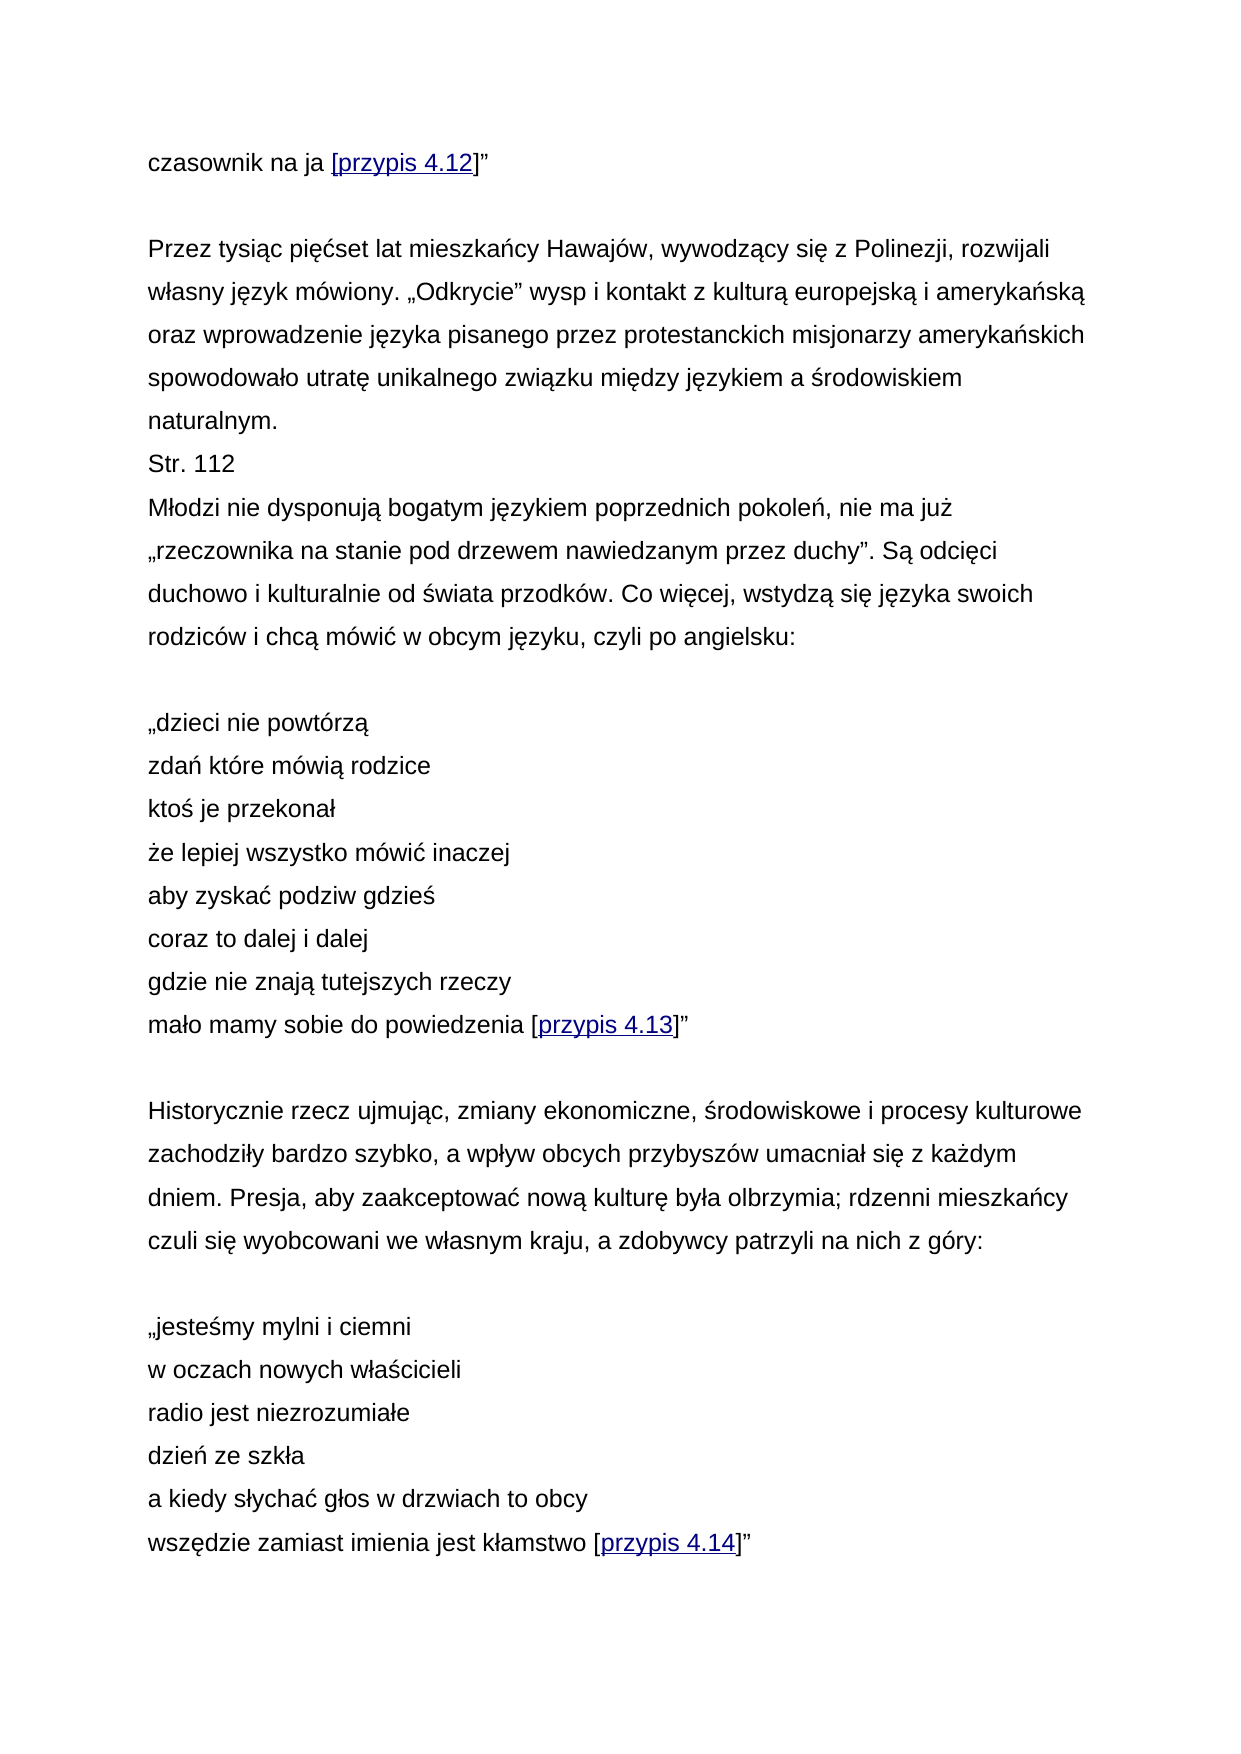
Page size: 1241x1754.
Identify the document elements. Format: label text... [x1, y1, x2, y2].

text aby zyskać podziw gdzieś [148, 881, 1093, 909]
text ktoś je przekonał [148, 794, 1093, 823]
text radio jest niezrozumiałe [148, 1398, 1093, 1427]
text Historycznie rzecz ujmując, zmiany ekonomiczne, środowiskowe i procesy kulturowe zachodziły bardzo szybko, a wpływ obcych przybyszów umacniał się z każdym dniem. Presja, aby zaakceptować nową kulturę była olbrzymia; rdzenni mieszkańcy czuli się wyobcowani we własnym kraju, a zdobywcy patrzyli na nich z góry: [148, 1096, 1093, 1254]
text dzień ze szkła [148, 1441, 1093, 1470]
text w oczach nowych właścicieli [148, 1355, 1093, 1384]
text Młodzi nie dysponują bogatym językiem poprzednich pokoleń, nie ma już „rzeczownika na stanie pod drzewem nawiedzanym przez duchy”. Są odcięci duchowo i kulturalnie od świata przodków. Co więcej, wstydzą się języka swoich rodziców i chcą mówić w obcym języku, czyli po angielsku: [148, 493, 1093, 651]
text „dzieci nie powtórzą [148, 708, 1093, 737]
text że lepiej wszystko mówić inaczej [148, 838, 1093, 866]
text a kiedy słychać głos w drzwiach to obcy [148, 1484, 1093, 1513]
text Str. 112 [148, 449, 1093, 478]
text mało mamy sobie do powiedzenia [przypis 4.13]” [148, 1010, 1093, 1039]
text gdzie nie znają tutejszych rzeczy [148, 967, 1093, 996]
text zdań które mówią rodzice [148, 751, 1093, 780]
text wszędzie zamiast imienia jest kłamstwo [przypis 4.14]” [148, 1528, 1093, 1556]
text Przez tysiąc pięćset lat mieszkańcy Hawajów, wywodzący się z Polinezji, rozwijali własny język mówiony. „Odkrycie” wysp i kontakt z kulturą europejską i amerykańską oraz wprowadzenie języka pisanego przez protestanckich misjonarzy amerykańskich spowodowało utratę unikalnego związku między językiem a środowiskiem naturalnym. [148, 234, 1093, 435]
text czasownik na ja [przypis 4.12]” [148, 148, 1093, 176]
text „jesteśmy mylni i ciemni [148, 1312, 1093, 1341]
text coraz to dalej i dalej [148, 924, 1093, 953]
